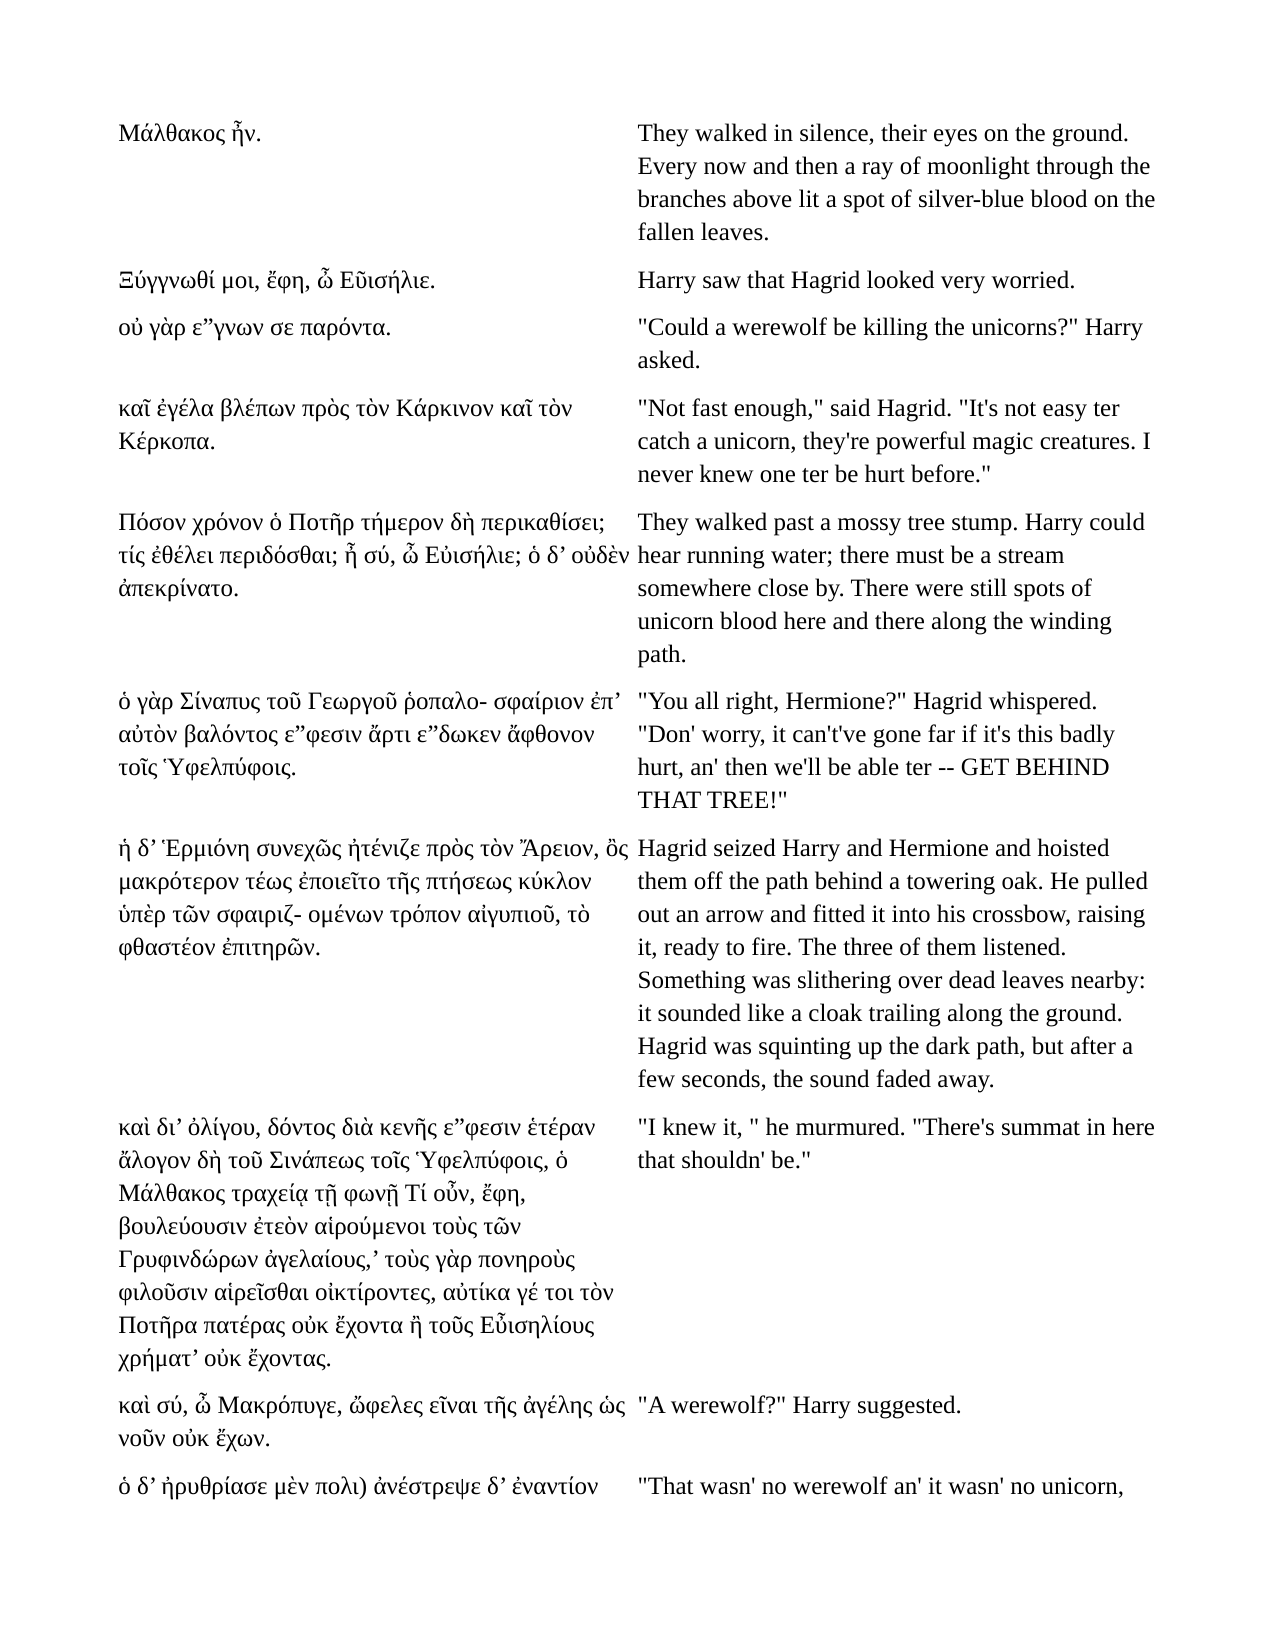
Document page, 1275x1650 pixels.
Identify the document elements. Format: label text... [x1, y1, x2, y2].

table_cell "You all right, Hermione?" Hagrid whispered. "Don' worry, it can't've gone far if it's this badly hurt, an' then we'll be able ter -- GET BEHIND THAT TREE!" [638, 686, 1157, 833]
table_cell Πόσον χρόνον ὁ Ποτῆρ τήμερον δὴ περικαθίσει; τίς ἐθέλει περιδόσθαι; ἦ σύ, ὦ Εὐισήλιε; ὁ δ’ οὐδὲν ἀπεκρίνατο. [118, 507, 637, 686]
table_cell Μάλθακος ἦν. [118, 118, 637, 265]
table_cell καῖ ἐγέλα βλέπων πρὸς τὸν Κάρκινον καῖ τὸν Κέρκοπα. [118, 393, 637, 507]
table_cell They walked in silence, their eyes on the ground. Every now and then a ray of moonlight through the branches above lit a spot of silver-blue blood on the fallen leaves. [638, 118, 1157, 265]
table_cell καὶ δι’ ὀλίγου, δόντος διὰ κενῆς ε”φεσιν ἑτέραν ἄλογον δὴ τοῦ Σινάπεως τοῖς Ὑφελπύφοις, ὁ Μάλθακος τραχείᾳ τῇ φωνῇ Τί οὖν, ἔφη, βουλεύουσιν ἐτεὸν αἱρούμενοι τοὺς τῶν Γρυφινδώρων ἀγελαίους,’ τοὺς γὰρ πονηροὺς φιλοῦσιν αἱρεῖσθαι οἰκτίροντες, αὐτίκα γέ τοι τὸν Ποτῆρα πατέρας οὐκ ἔχοντα ἢ τοῦς Εὖισηλίους χρήματ’ οὐκ ἔχοντας. [118, 1112, 637, 1391]
table_cell ὁ δ’ ἠρυθρίασε μὲν πολι) ἀνέστρεψε δ’ ἐναντίον [118, 1471, 637, 1500]
table_cell Hagrid seized Harry and Hermione and hoisted them off the path behind a towering oak. He pulled out an arrow and fitted it into his crossbow, raising it, ready to fire. The three of them listened. Something was slithering over dead leaves nearby: it sounded like a cloak trailing along the ground. Hagrid was squinting up the dark path, but after a few seconds, the sound faded away. [638, 833, 1157, 1112]
table_cell "A werewolf?" Harry suggested. [638, 1391, 1157, 1471]
table_cell ὁ γὰρ Σίναπυς τοῦ Γεωργοῦ ῥοπαλο- σφαίριον ἐπ’ αὐτὸν βαλόντος ε”φεσιν ἄρτι ε”δωκεν ἄφθονον τοῖς Ὑφελπύφοις. [118, 686, 637, 833]
table_cell καὶ σύ, ὦ Μακρόπυγε, ὤφελες εῖναι τῆς ἀγέλης ὡς νοῦν οὐκ ἔχων. [118, 1391, 637, 1471]
table_cell ἡ δ’ Ἑρμιόνη συνεχῶς ἠτένιζε πρὸς τὸν Ἄρειον, ὂς μακρότερον τέως ἐποιεῖτο τῆς πτήσεως κύκλον ὑπὲρ τῶν σφαιριζ- ομένων τρόπον αἰγυπιοῦ, τὸ φθαστέον ἐπιτηρῶν. [118, 833, 637, 1112]
table_cell "Not fast enough," said Hagrid. "It's not easy ter catch a unicorn, they're powerful magic creatures. I never knew one ter be hurt before." [638, 393, 1157, 507]
table_cell οὐ γὰρ ε”γνων σε παρόντα. [118, 313, 637, 393]
table_cell Ξύγγνωθί μοι, ἔφη, ὦ Εῦισήλιε. [118, 265, 637, 312]
table_cell Harry saw that Hagrid looked very worried. [638, 265, 1157, 312]
table_cell "Could a werewolf be killing the unicorns?" Harry asked. [638, 313, 1157, 393]
table_cell "That wasn' no werewolf an' it wasn' no unicorn, [638, 1471, 1157, 1500]
table_cell "I knew it, " he murmured. "There's summat in here that shouldn' be." [638, 1112, 1157, 1391]
table_cell They walked past a mossy tree stump. Harry could hear running water; there must be a stream somewhere close by. There were still spots of unicorn blood here and there along the winding path. [638, 507, 1157, 686]
